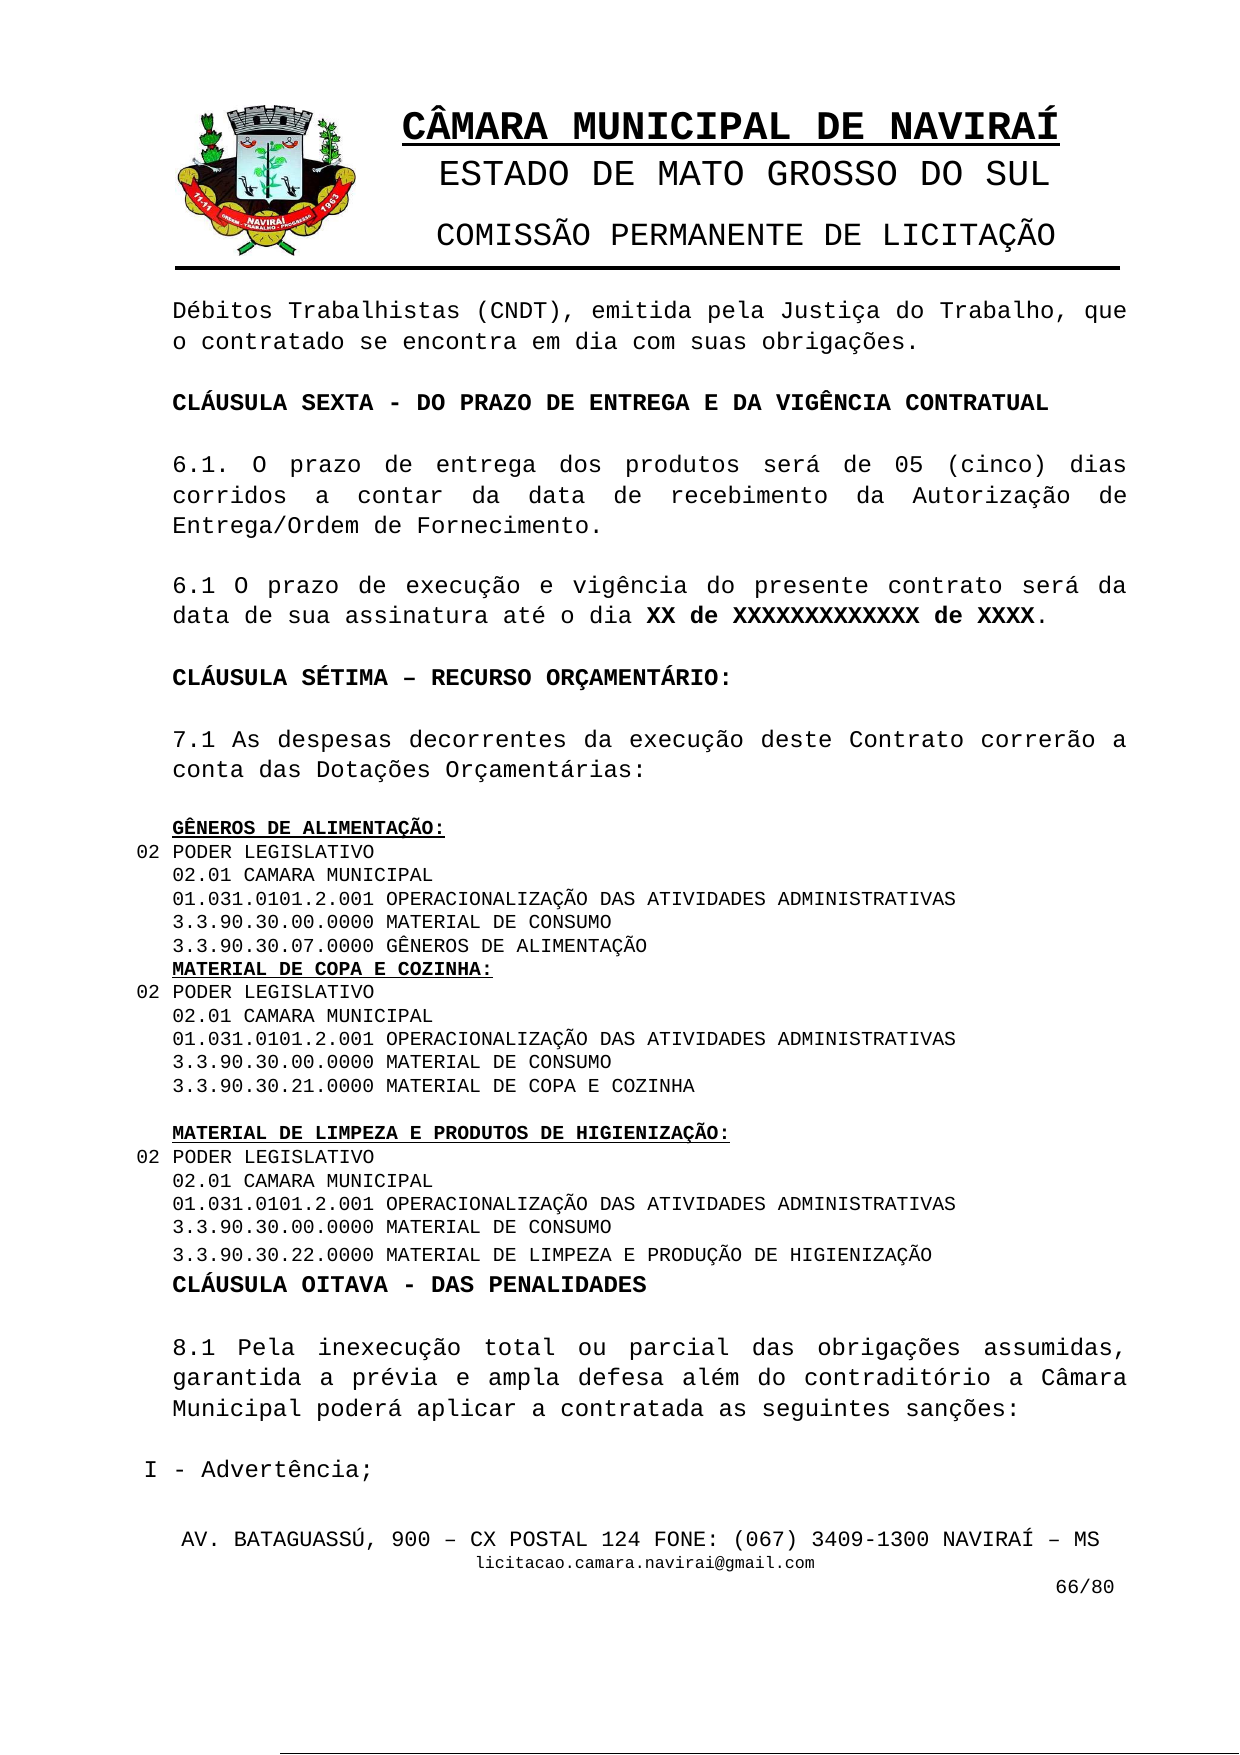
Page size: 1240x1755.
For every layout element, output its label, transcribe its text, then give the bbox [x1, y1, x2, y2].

text 02.01 CAMARA MUNICIPAL [172, 865, 1141, 888]
text 6.1 O prazo de execução e vigência do presente contrato será da data de sua assinatura até o dia XX de XXXXXXXXXXXXX de XXXX. [172, 573, 1128, 631]
text 01.031.0101.2.001 OPERACIONALIZAÇÃO DAS ATIVIDADES ADMINISTRATIVAS [172, 889, 1141, 911]
text 8.1 Pela inexecução total ou parcial das obrigações assumidas, garantida a prévia e ampla defesa além do contraditório a Câmara Municipal poderá aplicar a contratada as seguintes sanções: [172, 1335, 1128, 1423]
list - Advertência; [143, 1458, 1128, 1485]
text 3.3.90.30.22.0000 MATERIAL DE LIMPEZA E PRODUÇÃO DE HIGIENIZAÇÃO [172, 1241, 963, 1268]
subtitle CLÁUSULA OITAVA - DAS PENALIDADES [172, 1273, 1141, 1300]
text MATERIAL DE LIMPEZA E PRODUTOS DE HIGIENIZAÇÃO: [172, 1123, 1141, 1146]
text 7.1 As despesas decorrentes da execução deste Contrato correrão a conta das Dotações Orçamentárias: [172, 727, 1128, 785]
text 3.3.90.30.00.0000 MATERIAL DE CONSUMO [172, 1217, 1141, 1240]
list PODER LEGISLATIVO [136, 1147, 1141, 1169]
text 01.031.0101.2.001 OPERACIONALIZAÇÃO DAS ATIVIDADES ADMINISTRATIVAS [172, 1194, 1141, 1216]
text Débitos Trabalhistas (CNDT), emitida pela Justiça do Trabalho, que o contratado se encontra em dia com suas obrigações. [172, 299, 1128, 357]
text 02.01 CAMARA MUNICIPAL [172, 1171, 1141, 1193]
text 3.3.90.30.00.0000 MATERIAL DE CONSUMO [172, 1052, 1141, 1075]
text GÊNEROS DE ALIMENTAÇÃO: [172, 818, 1141, 840]
text 6.1. O prazo de entrega dos produtos será de 05 (cinco) dias corridos a contar da data de recebimento da Autorização de Entrega/Ordem de Fornecimento. [172, 453, 1128, 541]
list PODER LEGISLATIVO [136, 982, 1141, 1004]
text 3.3.90.30.00.0000 MATERIAL DE CONSUMO [172, 912, 1141, 934]
text 02.01 CAMARA MUNICIPAL [172, 1006, 1141, 1028]
text CLÁUSULA SÉTIMA – RECURSO ORÇAMENTÁRIO: [172, 665, 1141, 692]
subtitle CLÁUSULA SEXTA - DO PRAZO DE ENTREGA E DA VIGÊNCIA CONTRATUAL [172, 391, 1141, 418]
text 3.3.90.30.07.0000 GÊNEROS DE ALIMENTAÇÃO MATERIAL DE COPA E COZINHA: [172, 936, 671, 981]
text 01.031.0101.2.001 OPERACIONALIZAÇÃO DAS ATIVIDADES ADMINISTRATIVAS [172, 1029, 1141, 1051]
text 3.3.90.30.21.0000 MATERIAL DE COPA E COZINHA [172, 1076, 1141, 1098]
list PODER LEGISLATIVO [136, 842, 1141, 864]
